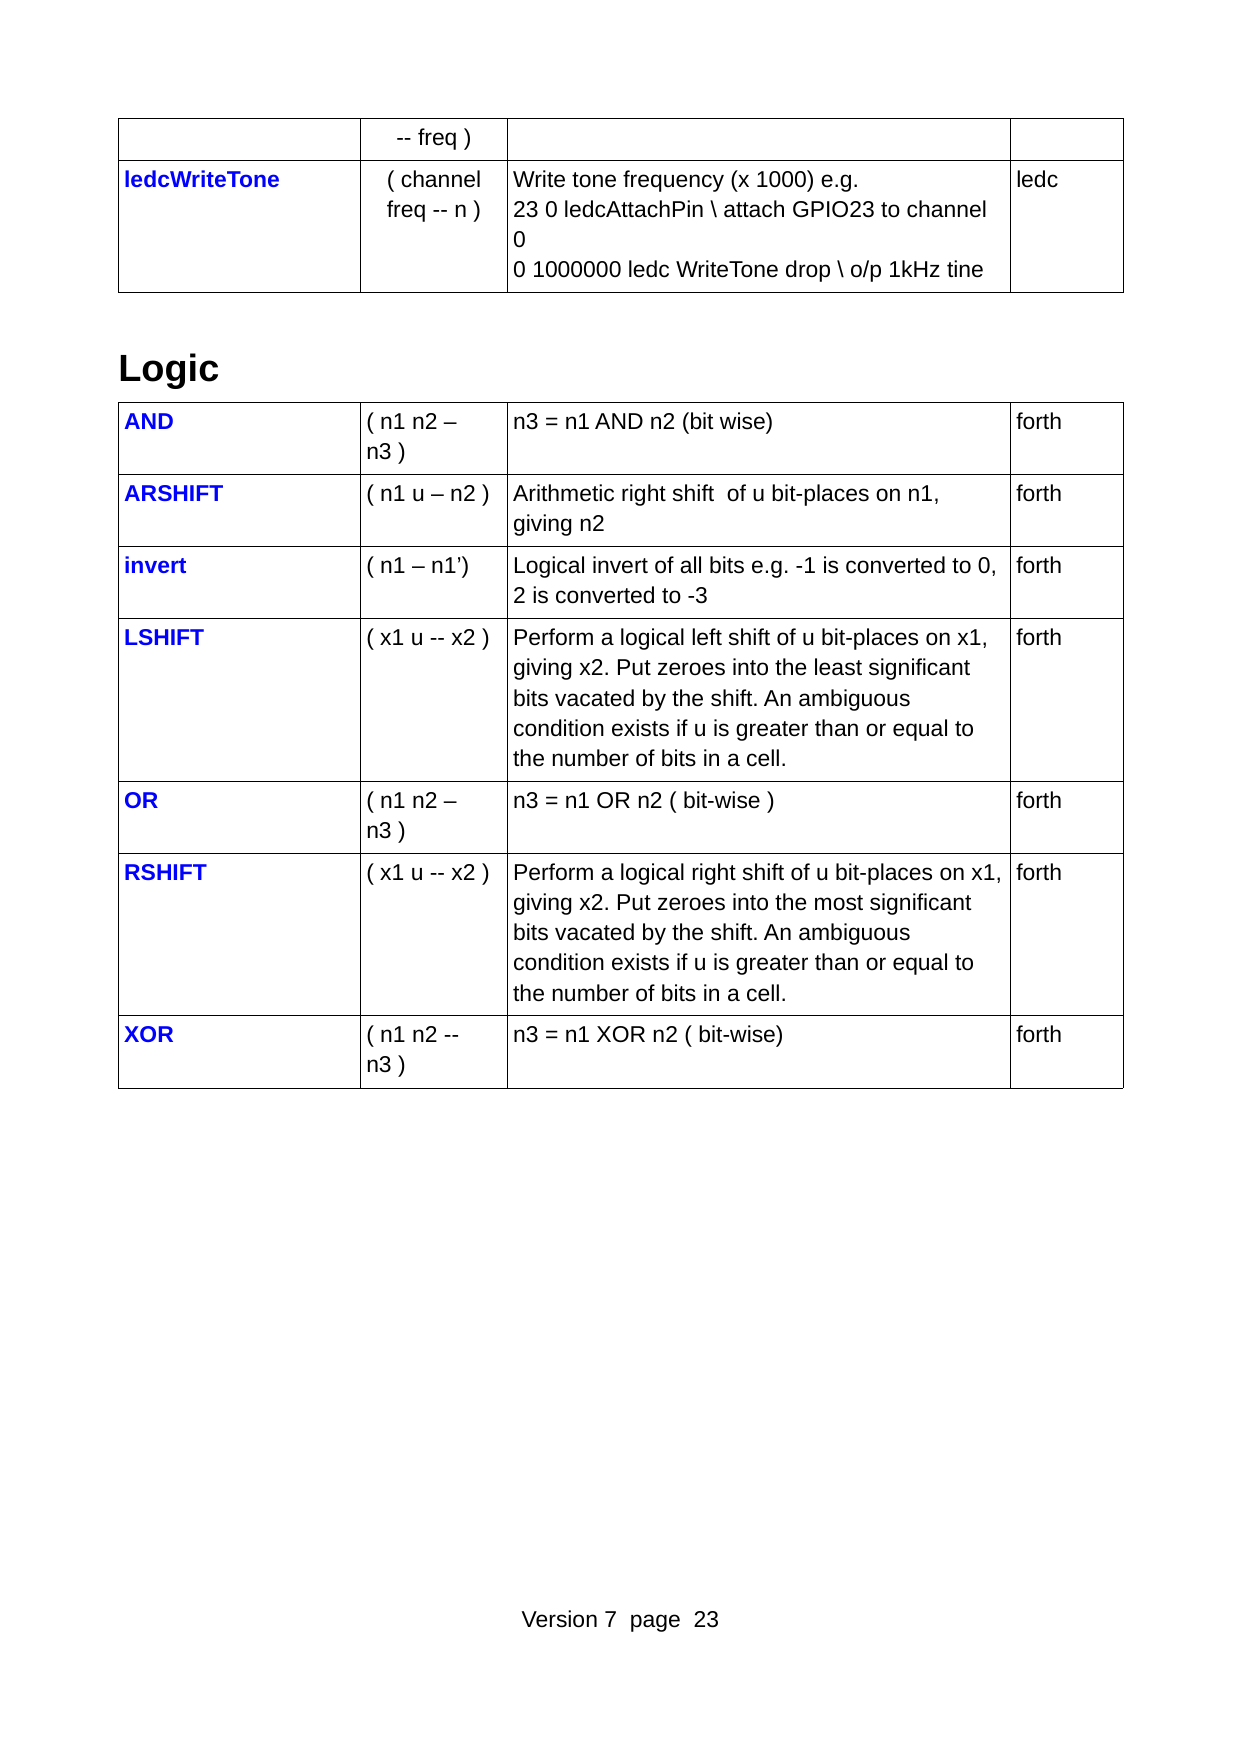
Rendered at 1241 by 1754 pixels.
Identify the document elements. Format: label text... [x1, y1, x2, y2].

table_cell forth [1011, 1016, 1123, 1087]
table_cell OR [119, 782, 360, 853]
table_cell forth [1011, 475, 1123, 546]
table_cell Arithmetic right shift of u bit-places on n1, giving n2 [508, 475, 1010, 546]
table_cell ledcWriteTone [119, 161, 360, 292]
table_cell -- freq ) [361, 119, 507, 160]
table_header forth [1011, 403, 1123, 474]
table_cell ( n1 n2 -- n3 ) [361, 1016, 507, 1087]
table_cell XOR [119, 1016, 360, 1087]
table_cell [508, 119, 1010, 160]
table_cell invert [119, 547, 360, 618]
table_cell Write tone frequency (x 1000) e.g. 23 0 ledcAttachPin \ attach GPIO23 to channel 0 0 1000000 ledc WriteTone drop \ o/p 1kHz tine [508, 161, 1010, 292]
table_cell forth [1011, 782, 1123, 853]
table_cell Perform a logical left shift of u bit-places on x1, giving x2. Put zeroes into the least significant bits vacated by the shift. An ambiguous condition exists if u is greater than or equal to the number of bits in a cell. [508, 619, 1010, 781]
table_cell ( x1 u -- x2 ) [361, 619, 507, 781]
table_cell [1011, 119, 1123, 160]
table_cell ( n1 – n1’) [361, 547, 507, 618]
table_cell ( x1 u -- x2 ) [361, 854, 507, 1015]
table_cell forth [1011, 547, 1123, 618]
table_cell ledc [1011, 161, 1123, 292]
table_cell ( n1 u – n2 ) [361, 475, 507, 546]
table_cell n3 = n1 XOR n2 ( bit-wise) [508, 1016, 1010, 1087]
table_cell ( n1 n2 – n3 ) [361, 782, 507, 853]
table_cell n3 = n1 OR n2 ( bit-wise ) [508, 782, 1010, 853]
subtitle Logic [118, 346, 1122, 390]
table_cell forth [1011, 854, 1123, 1015]
table_cell ( channel freq -- n ) [361, 161, 507, 292]
table_cell Perform a logical right shift of u bit-places on x1, giving x2. Put zeroes into the most significant bits vacated by the shift. An ambiguous condition exists if u is greater than or equal to the number of bits in a cell. [508, 854, 1010, 1015]
table_header AND [119, 403, 360, 474]
table_cell [119, 119, 360, 160]
table_cell forth [1011, 619, 1123, 781]
table_header ( n1 n2 – n3 ) [361, 403, 507, 474]
table_cell LSHIFT [119, 619, 360, 781]
table_cell ARSHIFT [119, 475, 360, 546]
table_header n3 = n1 AND n2 (bit wise) [508, 403, 1010, 474]
table_cell Logical invert of all bits e.g. -1 is converted to 0, 2 is converted to -3 [508, 547, 1010, 618]
table_cell RSHIFT [119, 854, 360, 1015]
